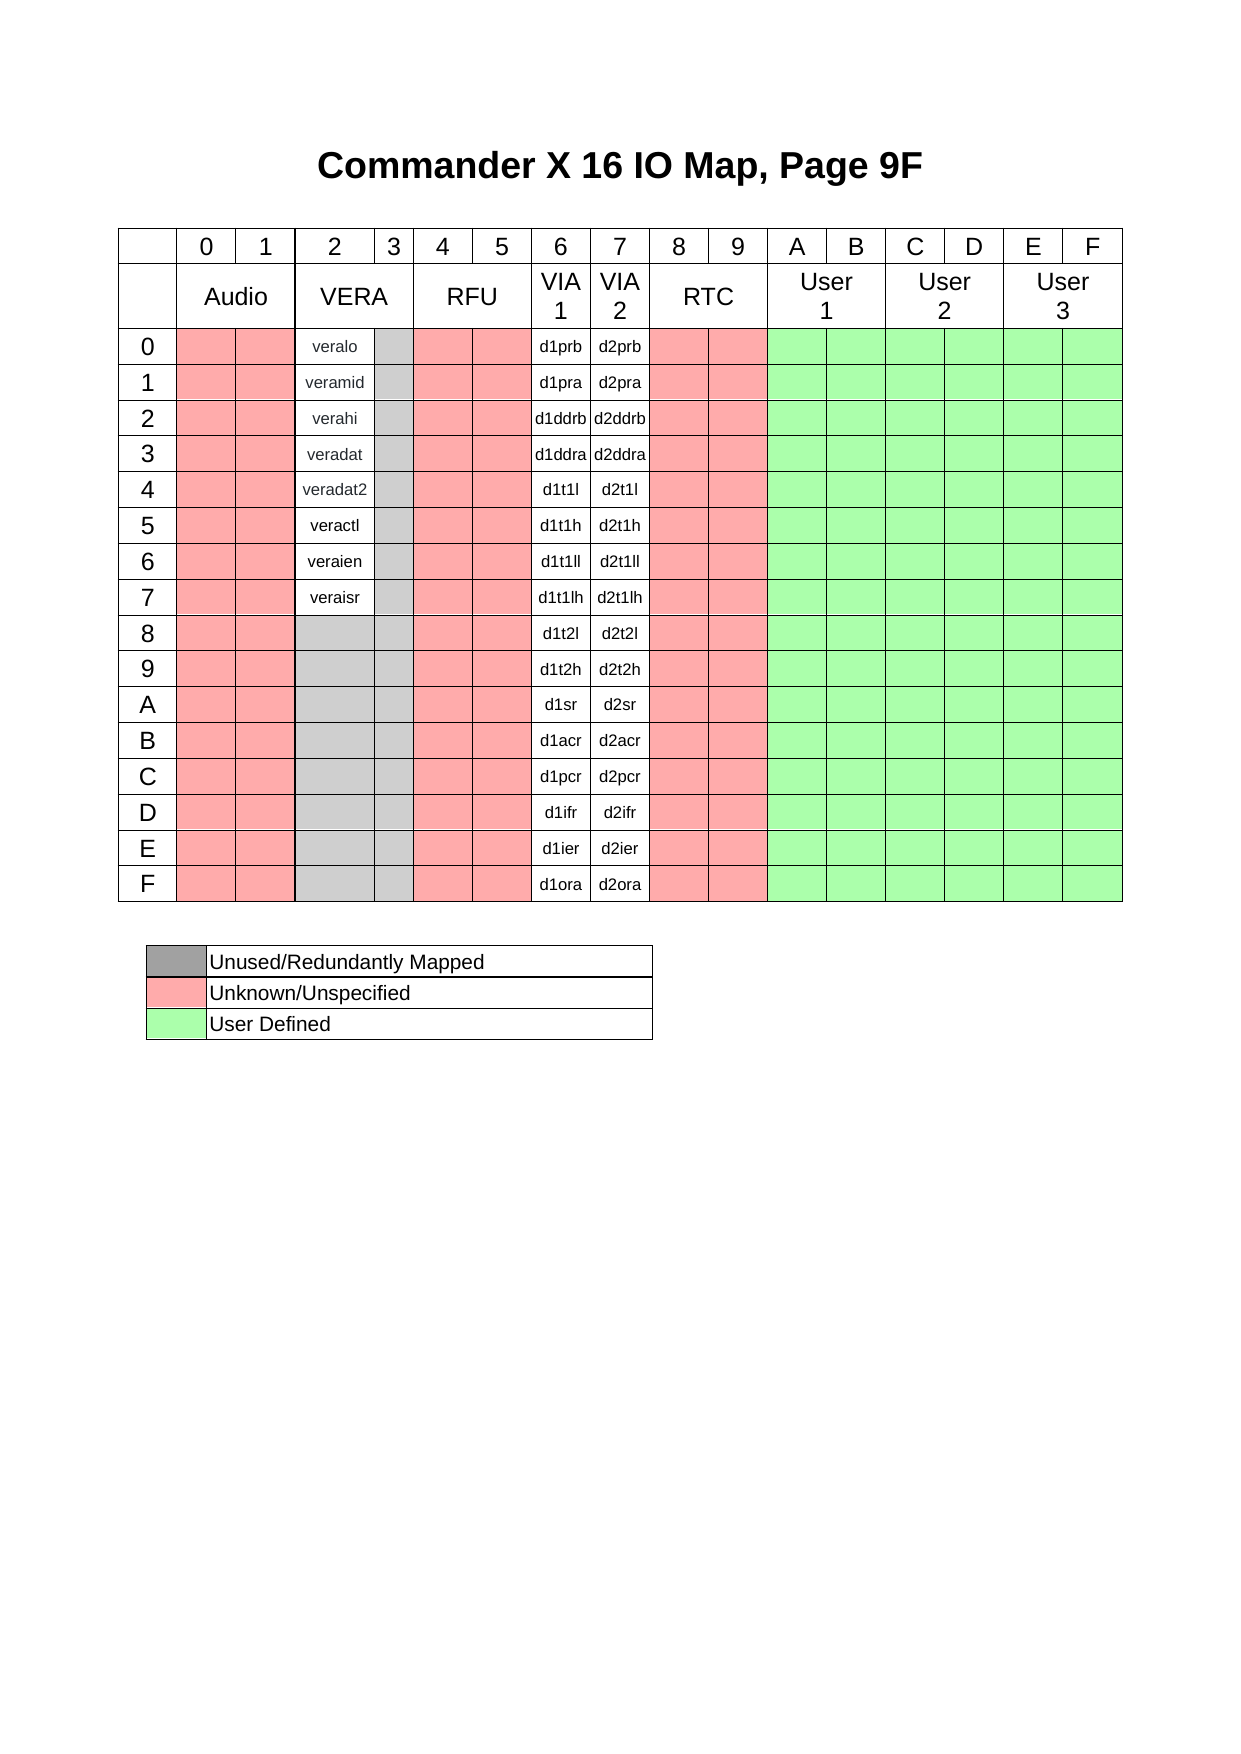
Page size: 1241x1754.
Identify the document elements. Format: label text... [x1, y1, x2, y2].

table_cell [1063, 401, 1122, 435]
table_cell [1063, 580, 1122, 614]
table_cell [886, 401, 944, 435]
table_cell [414, 401, 472, 435]
table_cell [768, 329, 826, 364]
table_cell [709, 723, 767, 758]
table_cell [1063, 831, 1122, 865]
table_cell [886, 831, 944, 865]
table_cell F [119, 866, 176, 901]
table_cell [1063, 616, 1122, 650]
table_cell [709, 472, 767, 507]
table_cell VIA2 [591, 264, 649, 328]
table_cell veramid [296, 365, 374, 399]
table_cell [886, 723, 944, 758]
table_header 2 [296, 229, 374, 263]
table_cell [177, 508, 235, 543]
table_cell d2ora [591, 866, 649, 901]
table_cell d2prb [591, 329, 649, 364]
table_cell [177, 831, 235, 865]
table_cell [473, 866, 531, 901]
table_cell [414, 580, 472, 614]
table_cell d2acr [591, 723, 649, 758]
table_header A [768, 229, 826, 263]
table_cell [1063, 795, 1122, 829]
table_cell [768, 866, 826, 901]
table_cell [236, 329, 294, 364]
table_cell [768, 651, 826, 686]
table_header 8 [650, 229, 708, 263]
table_cell [827, 365, 885, 399]
table_cell [1004, 329, 1062, 364]
table_cell [709, 866, 767, 901]
table_cell d2t1lh [591, 580, 649, 614]
table_cell User 1 [768, 264, 885, 328]
table_cell [147, 1009, 206, 1038]
table_cell [650, 580, 708, 614]
table_cell [768, 365, 826, 399]
table_cell [177, 687, 235, 722]
table_cell [1004, 831, 1062, 865]
table_cell [709, 580, 767, 614]
table_cell [886, 759, 944, 794]
table_header C [886, 229, 944, 263]
table_cell [945, 687, 1003, 722]
table_cell [945, 759, 1003, 794]
table_cell [375, 616, 413, 650]
table_cell [177, 866, 235, 901]
table_cell [414, 866, 472, 901]
table_cell [1004, 651, 1062, 686]
table_cell [945, 831, 1003, 865]
table_cell RFU [414, 264, 531, 328]
table_cell [768, 472, 826, 507]
table_cell [1063, 759, 1122, 794]
table_cell [827, 544, 885, 579]
table_cell [473, 329, 531, 364]
table_cell verahi [296, 401, 374, 435]
table_cell [375, 580, 413, 614]
table_cell [236, 831, 294, 865]
table_cell [768, 831, 826, 865]
table_cell [177, 616, 235, 650]
table_cell [1004, 616, 1062, 650]
table_cell [650, 508, 708, 543]
table_cell [945, 580, 1003, 614]
table_cell [177, 544, 235, 579]
table_cell veradat [296, 436, 374, 471]
table_cell A [119, 687, 176, 722]
table_cell [296, 795, 374, 829]
table_cell d2ddrb [591, 401, 649, 435]
table_cell [1063, 329, 1122, 364]
table_cell d1t2h [532, 651, 590, 686]
table_cell [296, 616, 374, 650]
table_cell [236, 866, 294, 901]
table_cell [473, 401, 531, 435]
table_cell [768, 580, 826, 614]
table_cell d2t1ll [591, 544, 649, 579]
table_cell [1004, 401, 1062, 435]
table_cell [236, 651, 294, 686]
table_cell [768, 723, 826, 758]
table_header 3 [375, 229, 413, 263]
table_cell [296, 759, 374, 794]
table_cell User 3 [1004, 264, 1122, 328]
table_cell [1004, 795, 1062, 829]
table_cell [945, 508, 1003, 543]
table_cell [709, 329, 767, 364]
table_cell [709, 795, 767, 829]
table_cell [709, 831, 767, 865]
table_cell [1004, 508, 1062, 543]
table_cell [709, 687, 767, 722]
table_cell [1063, 365, 1122, 399]
table_header Unused/Redundantly Mapped [207, 946, 652, 976]
title Commander X 16 IO Map, Page 9F [118, 143, 1122, 186]
table_cell [650, 831, 708, 865]
table_cell [827, 508, 885, 543]
table_cell [827, 866, 885, 901]
table_cell User Defined [207, 1009, 652, 1038]
table_cell [177, 472, 235, 507]
table_header D [945, 229, 1003, 263]
table_cell [236, 616, 294, 650]
table_cell 8 [119, 616, 176, 650]
table_cell [414, 436, 472, 471]
table_cell d2pcr [591, 759, 649, 794]
table_cell [414, 365, 472, 399]
table_cell [768, 508, 826, 543]
table_header 7 [591, 229, 649, 263]
table_cell [886, 365, 944, 399]
table_cell d2t1l [591, 472, 649, 507]
table_cell [236, 580, 294, 614]
table_cell [886, 687, 944, 722]
table_cell 6 [119, 544, 176, 579]
table_cell [827, 616, 885, 650]
table_cell d2sr [591, 687, 649, 722]
table_cell E [119, 831, 176, 865]
table_cell [945, 866, 1003, 901]
table_cell [827, 723, 885, 758]
table_cell [177, 723, 235, 758]
table_cell [177, 436, 235, 471]
table_cell [1004, 365, 1062, 399]
table_cell C [119, 759, 176, 794]
table_cell [375, 329, 413, 364]
table_cell [473, 472, 531, 507]
table_cell [177, 580, 235, 614]
table_cell [886, 472, 944, 507]
table_cell [1004, 687, 1062, 722]
table_cell d1pcr [532, 759, 590, 794]
table_cell [473, 365, 531, 399]
table_cell [827, 759, 885, 794]
table_cell [177, 759, 235, 794]
table_cell [119, 264, 176, 328]
table_cell [1063, 508, 1122, 543]
table_cell [945, 436, 1003, 471]
table_cell [414, 651, 472, 686]
table_cell [473, 580, 531, 614]
table_cell [1004, 723, 1062, 758]
table_cell 5 [119, 508, 176, 543]
table_cell [650, 687, 708, 722]
table_header F [1063, 229, 1122, 263]
table_cell [768, 401, 826, 435]
table_cell B [119, 723, 176, 758]
table_cell [886, 436, 944, 471]
table_cell d1t1h [532, 508, 590, 543]
table_cell 0 [119, 329, 176, 364]
table_cell d1pra [532, 365, 590, 399]
table_cell [709, 401, 767, 435]
table_header E [1004, 229, 1062, 263]
table_cell RTC [650, 264, 767, 328]
table_cell [650, 544, 708, 579]
table_cell d2ifr [591, 795, 649, 829]
table_cell [414, 472, 472, 507]
table_cell [768, 544, 826, 579]
table_cell [375, 472, 413, 507]
table_cell [945, 616, 1003, 650]
table_header 5 [473, 229, 531, 263]
table_cell [1004, 436, 1062, 471]
table_cell [945, 795, 1003, 829]
table_cell D [119, 795, 176, 829]
table_cell [1004, 472, 1062, 507]
table_cell [768, 795, 826, 829]
table_cell VIA1 [532, 264, 590, 328]
table_cell [827, 401, 885, 435]
table_cell [709, 544, 767, 579]
table_cell [945, 723, 1003, 758]
table_cell VERA [296, 264, 413, 328]
table_cell [236, 795, 294, 829]
table_cell [296, 723, 374, 758]
table_cell [236, 544, 294, 579]
table_cell 2 [119, 401, 176, 435]
table_cell [236, 687, 294, 722]
table_cell [236, 723, 294, 758]
table_cell [1063, 687, 1122, 722]
table_cell [886, 580, 944, 614]
table_cell [177, 651, 235, 686]
table_cell [236, 401, 294, 435]
table_cell [236, 365, 294, 399]
table_cell [473, 616, 531, 650]
table_cell 7 [119, 580, 176, 614]
table_cell [375, 651, 413, 686]
table_cell [709, 365, 767, 399]
table_cell User 2 [886, 264, 1003, 328]
table_cell [414, 616, 472, 650]
table_cell [177, 401, 235, 435]
table_cell [473, 687, 531, 722]
table_cell [473, 759, 531, 794]
table_cell d1t2l [532, 616, 590, 650]
table_cell veraisr [296, 580, 374, 614]
table_cell [827, 651, 885, 686]
table_cell [827, 472, 885, 507]
table_cell [414, 831, 472, 865]
table_cell [414, 329, 472, 364]
table_cell [414, 759, 472, 794]
table_cell [1063, 723, 1122, 758]
table_cell [375, 401, 413, 435]
table_cell [768, 687, 826, 722]
table_cell [1004, 544, 1062, 579]
table_cell Unknown/Unspecified [207, 978, 652, 1007]
table_cell [650, 795, 708, 829]
table_cell [650, 723, 708, 758]
table_cell [414, 508, 472, 543]
table_cell [886, 329, 944, 364]
table_cell [375, 759, 413, 794]
table_cell [709, 508, 767, 543]
table_cell d1sr [532, 687, 590, 722]
table_cell [886, 866, 944, 901]
table_cell [827, 831, 885, 865]
table_cell [886, 544, 944, 579]
table_cell [296, 831, 374, 865]
table_cell [296, 651, 374, 686]
table_cell 9 [119, 651, 176, 686]
table_cell [236, 436, 294, 471]
table_cell [375, 544, 413, 579]
table_header 6 [532, 229, 590, 263]
table_cell [886, 795, 944, 829]
table_cell veractl [296, 508, 374, 543]
table_cell [709, 436, 767, 471]
table_cell [709, 651, 767, 686]
table_cell d1t1lh [532, 580, 590, 614]
table_cell [650, 436, 708, 471]
table_cell d2t2h [591, 651, 649, 686]
table_cell veraien [296, 544, 374, 579]
table_cell [650, 365, 708, 399]
table_cell veradat2 [296, 472, 374, 507]
table_cell [296, 866, 374, 901]
table_cell [945, 472, 1003, 507]
table_cell 3 [119, 436, 176, 471]
table_cell d2t2l [591, 616, 649, 650]
table_cell [1004, 759, 1062, 794]
table_header B [827, 229, 885, 263]
table_cell [375, 508, 413, 543]
table_cell d1ier [532, 831, 590, 865]
table_cell [375, 866, 413, 901]
table_cell [1063, 544, 1122, 579]
table_cell [945, 365, 1003, 399]
table_cell [650, 329, 708, 364]
table_cell veralo [296, 329, 374, 364]
table_cell [827, 687, 885, 722]
table_cell [375, 723, 413, 758]
table_cell [827, 329, 885, 364]
table_cell [827, 795, 885, 829]
table_cell d1t1l [532, 472, 590, 507]
table_cell [375, 831, 413, 865]
table_cell d1ddrb [532, 401, 590, 435]
table_cell [296, 687, 374, 722]
table_cell [147, 978, 206, 1007]
table_cell 1 [119, 365, 176, 399]
table_cell [473, 508, 531, 543]
table_header 4 [414, 229, 472, 263]
table_cell [886, 651, 944, 686]
table_cell [414, 795, 472, 829]
table_cell [375, 687, 413, 722]
table_cell [236, 472, 294, 507]
table_cell [945, 544, 1003, 579]
table_cell [650, 759, 708, 794]
table_cell [768, 616, 826, 650]
table_cell [650, 616, 708, 650]
table_cell [473, 651, 531, 686]
table_cell d1ddra [532, 436, 590, 471]
table_cell [768, 759, 826, 794]
table_cell [375, 365, 413, 399]
table_cell [650, 401, 708, 435]
table_cell Audio [177, 264, 294, 328]
table_cell [1063, 472, 1122, 507]
table_cell [709, 616, 767, 650]
table_cell [1004, 580, 1062, 614]
table_header 9 [709, 229, 767, 263]
table_cell [1063, 436, 1122, 471]
table_cell [236, 508, 294, 543]
table_cell d2t1h [591, 508, 649, 543]
table_cell [177, 329, 235, 364]
table_cell [414, 544, 472, 579]
table_cell d2pra [591, 365, 649, 399]
table_cell d1ifr [532, 795, 590, 829]
table_cell [1004, 866, 1062, 901]
table_cell [177, 365, 235, 399]
table_header 0 [177, 229, 235, 263]
table_cell d1prb [532, 329, 590, 364]
table_cell d2ier [591, 831, 649, 865]
table_cell d1t1ll [532, 544, 590, 579]
table_cell [1063, 866, 1122, 901]
table_cell [375, 436, 413, 471]
table_cell [709, 759, 767, 794]
table_cell [177, 795, 235, 829]
table_header 1 [236, 229, 294, 263]
table_cell [768, 436, 826, 471]
table_cell [473, 544, 531, 579]
table_cell [473, 795, 531, 829]
table_cell [236, 759, 294, 794]
table_cell [827, 436, 885, 471]
table_cell [827, 580, 885, 614]
table_cell [473, 723, 531, 758]
table_cell [945, 651, 1003, 686]
table_cell [650, 866, 708, 901]
table_cell [414, 687, 472, 722]
table_cell [886, 508, 944, 543]
table_cell 4 [119, 472, 176, 507]
table_cell [945, 329, 1003, 364]
table_cell [1063, 651, 1122, 686]
table_header [119, 229, 176, 263]
table_cell [945, 401, 1003, 435]
table_cell d2ddra [591, 436, 649, 471]
table_cell d1acr [532, 723, 590, 758]
table_cell d1ora [532, 866, 590, 901]
table_cell [473, 831, 531, 865]
table_cell [650, 651, 708, 686]
table_cell [414, 723, 472, 758]
table_cell [886, 616, 944, 650]
table_header [147, 946, 206, 976]
table_cell [375, 795, 413, 829]
table_cell [650, 472, 708, 507]
table_cell [473, 436, 531, 471]
